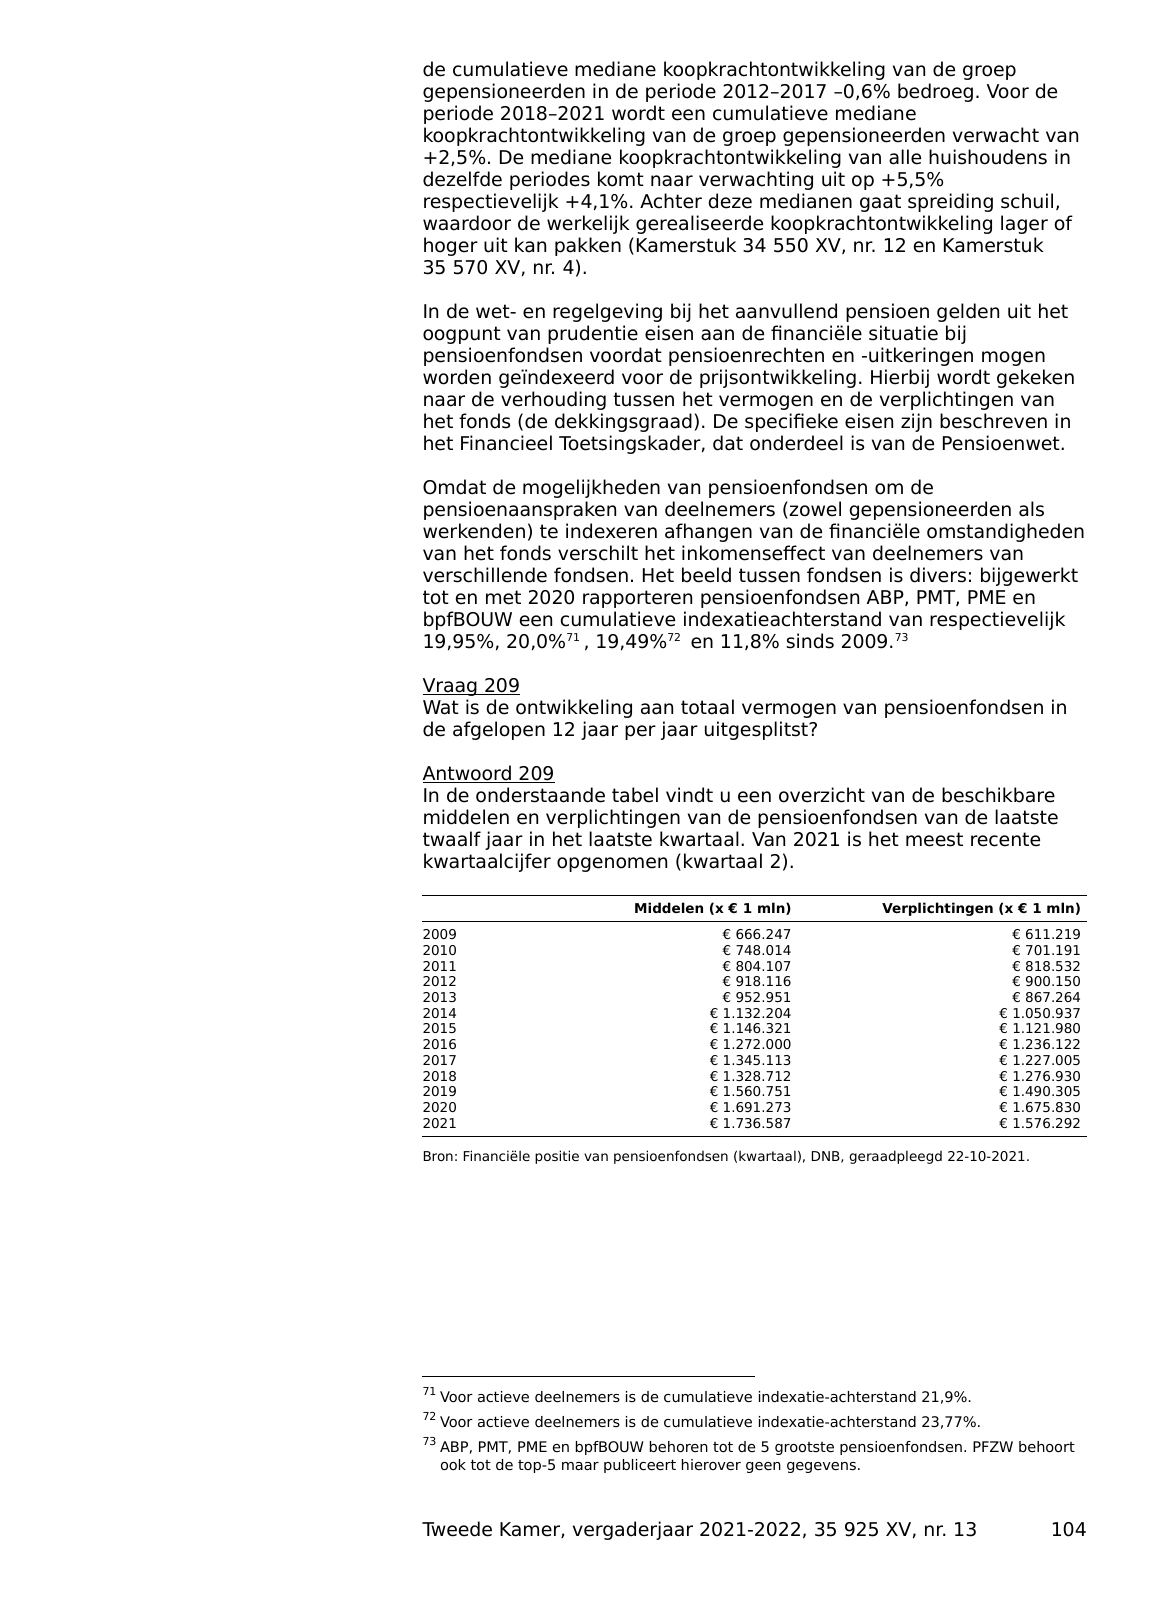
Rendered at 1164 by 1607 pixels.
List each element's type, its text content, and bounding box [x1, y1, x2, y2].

table_header Middelen (x € 1 mln) [502, 896, 797, 921]
table_cell 2021 [422, 1116, 502, 1136]
table_cell 2012 [422, 974, 502, 990]
table_cell € 1.227.005 [797, 1053, 1087, 1068]
table_cell € 748.014 [502, 943, 797, 958]
table_cell € 1.272.000 [502, 1037, 797, 1053]
table_cell 2020 [422, 1100, 502, 1116]
table_cell 2016 [422, 1037, 502, 1053]
table_cell 2010 [422, 943, 502, 958]
table_cell € 1.276.930 [797, 1069, 1087, 1084]
table_cell 2018 [422, 1069, 502, 1084]
table_cell € 1.050.937 [797, 1006, 1087, 1021]
table_cell 2017 [422, 1053, 502, 1068]
table_cell € 666.247 [502, 922, 797, 943]
text de cumulatieve mediane koopkrachtontwikkeling van de groep gepensioneerden in de periode 2012–2017 –0,6% bedroeg. Voor de periode 2018–2021 wordt een cumulatieve mediane koopkrachtontwikkeling van de groep gepensioneerden verwacht van +2,5%. De mediane koopkrachtontwikkeling van alle huishoudens in dezelfde periodes komt naar verwachting uit op +5,5% respectievelijk +4,1%. Achter deze medianen gaat spreiding schuil, waardoor de werkelijk gerealiseerde koopkrachtontwikkeling lager of hoger uit kan pakken (Kamerstuk 34 550 XV, nr. 12 en Kamerstuk 35 570 XV, nr. 4). [422, 59, 1087, 279]
text In de onderstaande tabel vindt u een overzicht van de beschikbare middelen en verplichtingen van de pensioenfondsen van de laatste twaalf jaar in het laatste kwartaal. Van 2021 is het meest recente kwartaalcijfer opgenomen (kwartaal 2). [422, 785, 1087, 873]
text Wat is de ontwikkeling aan totaal vermogen van pensioenfondsen in de afgelopen 12 jaar per jaar uitgesplitst? [422, 697, 1087, 741]
table_cell € 611.219 [797, 922, 1087, 943]
table_header Verplichtingen (x € 1 mln) [797, 896, 1087, 921]
text Omdat de mogelijkheden van pensioenfondsen om de pensioenaanspraken van deelnemers (zowel gepensioneerden als werkenden) te indexeren afhangen van de financiële omstandigheden van het fonds verschilt het inkomenseffect van deelnemers van verschillende fondsen. Het beeld tussen fondsen is divers: bijgewerkt tot en met 2020 rapporteren pensioenfondsen ABP, PMT, PME en bpfBOUW een cumulatieve indexatieachterstand van respectievelijk 19,95%, 20,0%, 19,49% en 11,8% sinds 2009. [422, 477, 1087, 653]
table_cell 2009 [422, 922, 502, 943]
table_cell € 900.150 [797, 974, 1087, 990]
table_cell € 1.691.273 [502, 1100, 797, 1116]
table_cell € 1.576.292 [797, 1116, 1087, 1136]
subtitle Vraag 209 [422, 675, 1087, 697]
table_cell € 918.116 [502, 974, 797, 990]
table_cell € 1.132.204 [502, 1006, 797, 1021]
text Voor actieve deelnemers is de cumulatieve indexatie-achterstand 21,9%. [422, 1385, 1087, 1407]
table_cell € 804.107 [502, 958, 797, 974]
table_cell € 1.236.122 [797, 1037, 1087, 1053]
table_cell € 1.328.712 [502, 1069, 797, 1084]
table_cell € 1.345.113 [502, 1053, 797, 1068]
table_cell € 701.191 [797, 943, 1087, 958]
table_cell € 1.560.751 [502, 1084, 797, 1100]
table_cell € 1.675.830 [797, 1100, 1087, 1116]
table_cell 2013 [422, 990, 502, 1006]
table_cell € 1.490.305 [797, 1084, 1087, 1100]
text In de wet- en regelgeving bij het aanvullend pensioen gelden uit het oogpunt van prudentie eisen aan de financiële situatie bij pensioenfondsen voordat pensioenrechten en -uitkeringen mogen worden geïndexeerd voor de prijsontwikkeling. Hierbij wordt gekeken naar de verhouding tussen het vermogen en de verplichtingen van het fonds (de dekkingsgraad). De specifieke eisen zijn beschreven in het Financieel Toetsingskader, dat onderdeel is van de Pensioenwet. [422, 301, 1087, 455]
table_header [422, 896, 502, 921]
table_cell € 1.121.980 [797, 1021, 1087, 1037]
subtitle Antwoord 209 [422, 763, 1087, 785]
table_cell 2011 [422, 958, 502, 974]
table_cell € 867.264 [797, 990, 1087, 1006]
table_cell 2014 [422, 1006, 502, 1021]
table_cell € 1.146.321 [502, 1021, 797, 1037]
table_cell 2015 [422, 1021, 502, 1037]
text ABP, PMT, PME en bpfBOUW behoren tot de 5 grootste pensioenfondsen. PFZW behoort ook tot de top-5 maar publiceert hierover geen gegevens. [422, 1435, 1087, 1474]
text Voor actieve deelnemers is de cumulatieve indexatie-achterstand 23,77%. [422, 1410, 1087, 1432]
table_cell 2019 [422, 1084, 502, 1100]
table_cell Bron: Financiële positie van pensioenfondsen (kwartaal), DNB, geraadpleegd 22-10-2021. [422, 1137, 1087, 1164]
table_cell € 952.951 [502, 990, 797, 1006]
table_cell € 818.532 [797, 958, 1087, 974]
table_cell € 1.736.587 [502, 1116, 797, 1136]
